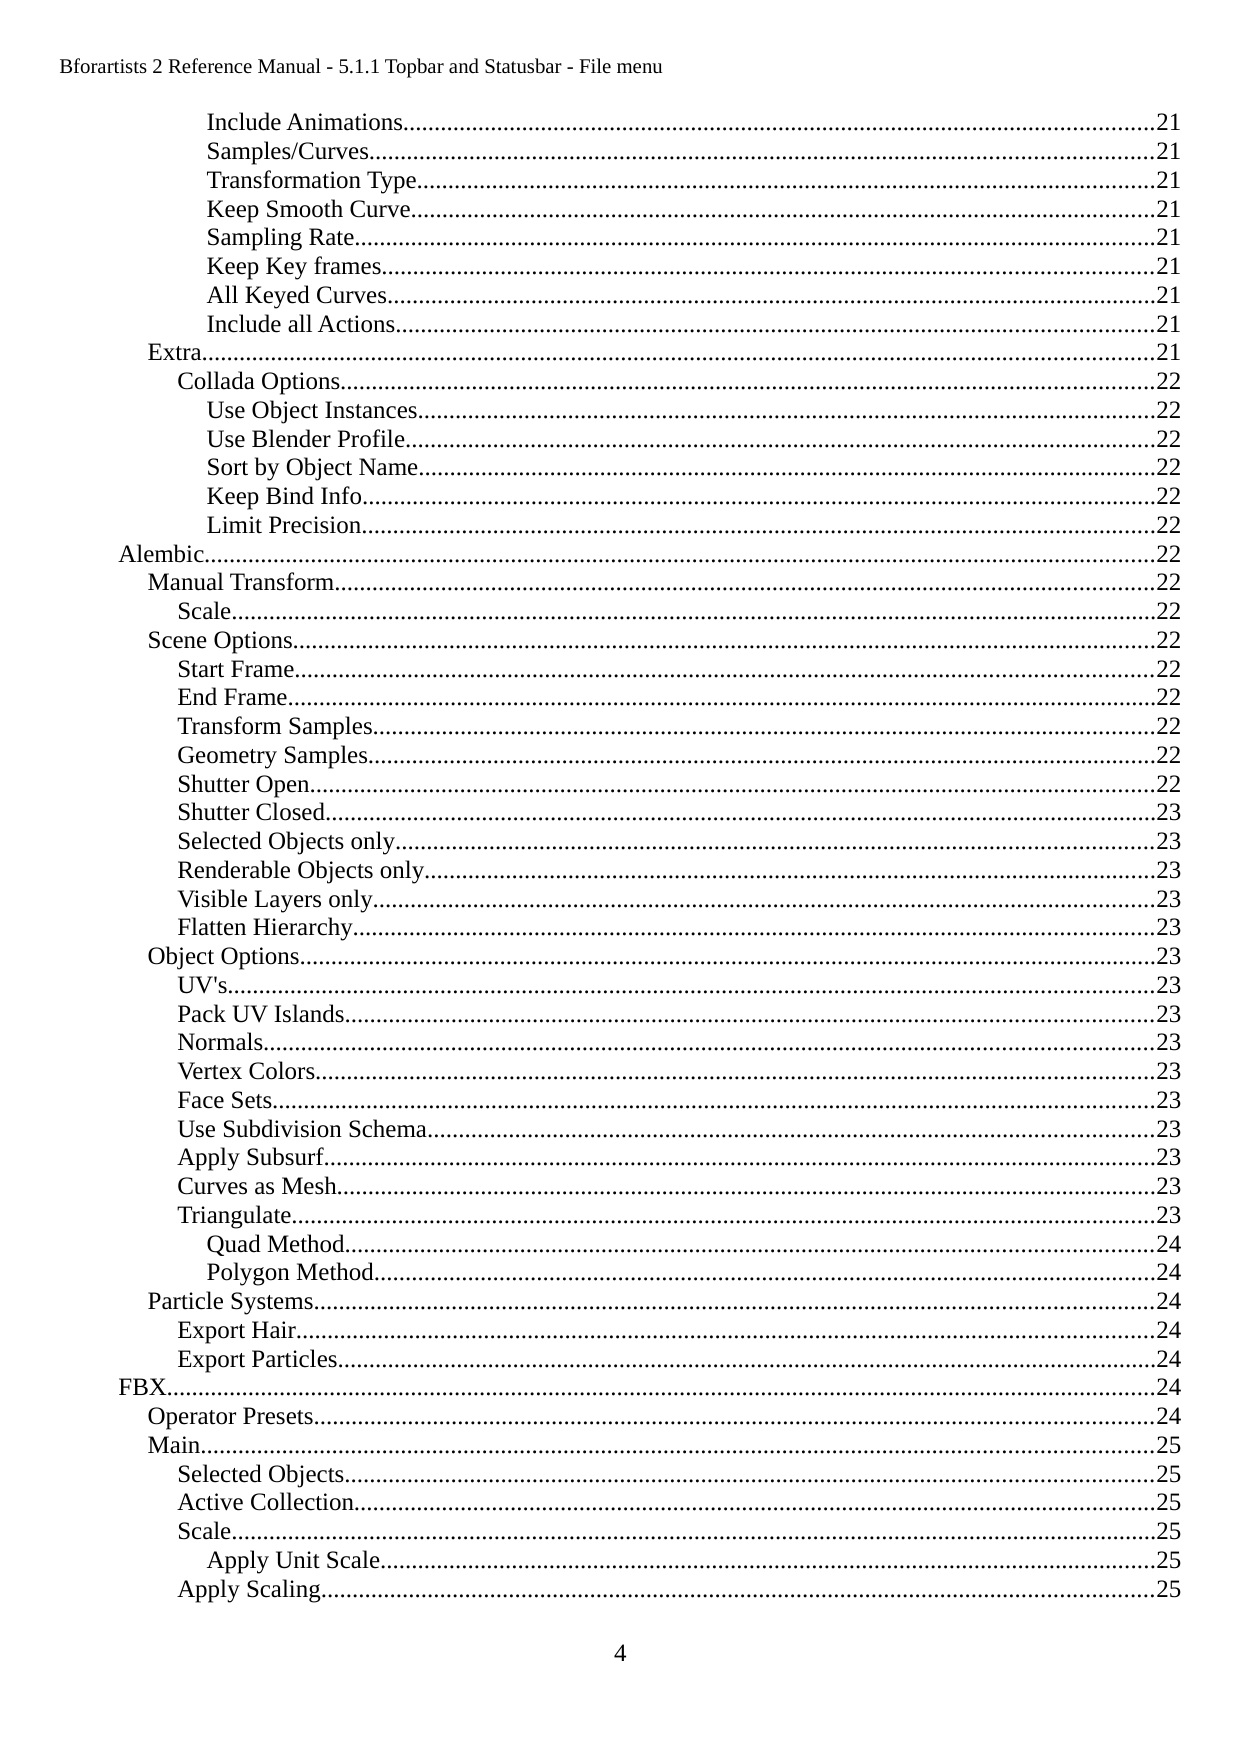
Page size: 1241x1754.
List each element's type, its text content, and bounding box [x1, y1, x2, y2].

text Scene Options 22 [147, 625, 1181, 654]
text Normals 23 [177, 1027, 1181, 1056]
text Samples/Curves 21 [206, 136, 1181, 165]
text Extra 21 [147, 337, 1181, 366]
text Apply Unit Scale 25 [206, 1545, 1181, 1574]
text Apply Scaling 25 [177, 1574, 1181, 1602]
text Flatten Hierarchy 23 [177, 912, 1181, 941]
text Include all Actions 21 [206, 309, 1181, 337]
text Shutter Closed 23 [177, 797, 1181, 826]
text Apply Subsurf 23 [177, 1142, 1181, 1171]
text Renderable Objects only 23 [177, 855, 1181, 884]
text Geometry Samples 22 [177, 740, 1181, 769]
text Main 25 [147, 1430, 1181, 1459]
text Scale 25 [177, 1516, 1181, 1545]
text Transformation Type 21 [206, 165, 1181, 194]
text Transform Samples 22 [177, 711, 1181, 740]
text Sort by Object Name 22 [206, 452, 1181, 481]
text Curves as Mesh 23 [177, 1171, 1181, 1200]
text Polygon Method 24 [206, 1257, 1181, 1286]
text FBX 24 [118, 1372, 1181, 1401]
text Operator Presets 24 [147, 1401, 1181, 1430]
text Triangulate 23 [177, 1200, 1181, 1229]
text Active Collection 25 [177, 1487, 1181, 1516]
text Alembic 22 [118, 539, 1181, 567]
text Export Particles 24 [177, 1344, 1181, 1372]
text Scale 22 [177, 596, 1181, 625]
text Keep Smooth Curve 21 [206, 194, 1181, 222]
text Selected Objects 25 [177, 1459, 1181, 1487]
text Collada Options 22 [177, 366, 1181, 395]
text Visible Layers only 23 [177, 884, 1181, 912]
text Keep Bind Info 22 [206, 481, 1181, 510]
text Use Subdivision Schema 23 [177, 1114, 1181, 1142]
text Keep Key frames 21 [206, 251, 1181, 280]
text End Frame 22 [177, 682, 1181, 711]
text Object Options 23 [147, 941, 1181, 970]
text Include Animations 21 [206, 107, 1181, 136]
text Sampling Rate 21 [206, 222, 1181, 251]
text Use Object Instances 22 [206, 395, 1181, 424]
text Pack UV Islands 23 [177, 999, 1181, 1027]
text Vertex Colors 23 [177, 1056, 1181, 1085]
text Manual Transform 22 [147, 567, 1181, 596]
text Face Sets 23 [177, 1085, 1181, 1114]
text UV's 23 [177, 970, 1181, 999]
text Selected Objects only 23 [177, 826, 1181, 855]
text Export Hair 24 [177, 1315, 1181, 1344]
text Quad Method 24 [206, 1229, 1181, 1257]
text All Keyed Curves 21 [206, 280, 1181, 309]
text Shutter Open 22 [177, 769, 1181, 797]
text Particle Systems 24 [147, 1286, 1181, 1315]
text Use Blender Profile 22 [206, 424, 1181, 452]
text Limit Precision 22 [206, 510, 1181, 539]
text Start Frame 22 [177, 654, 1181, 682]
